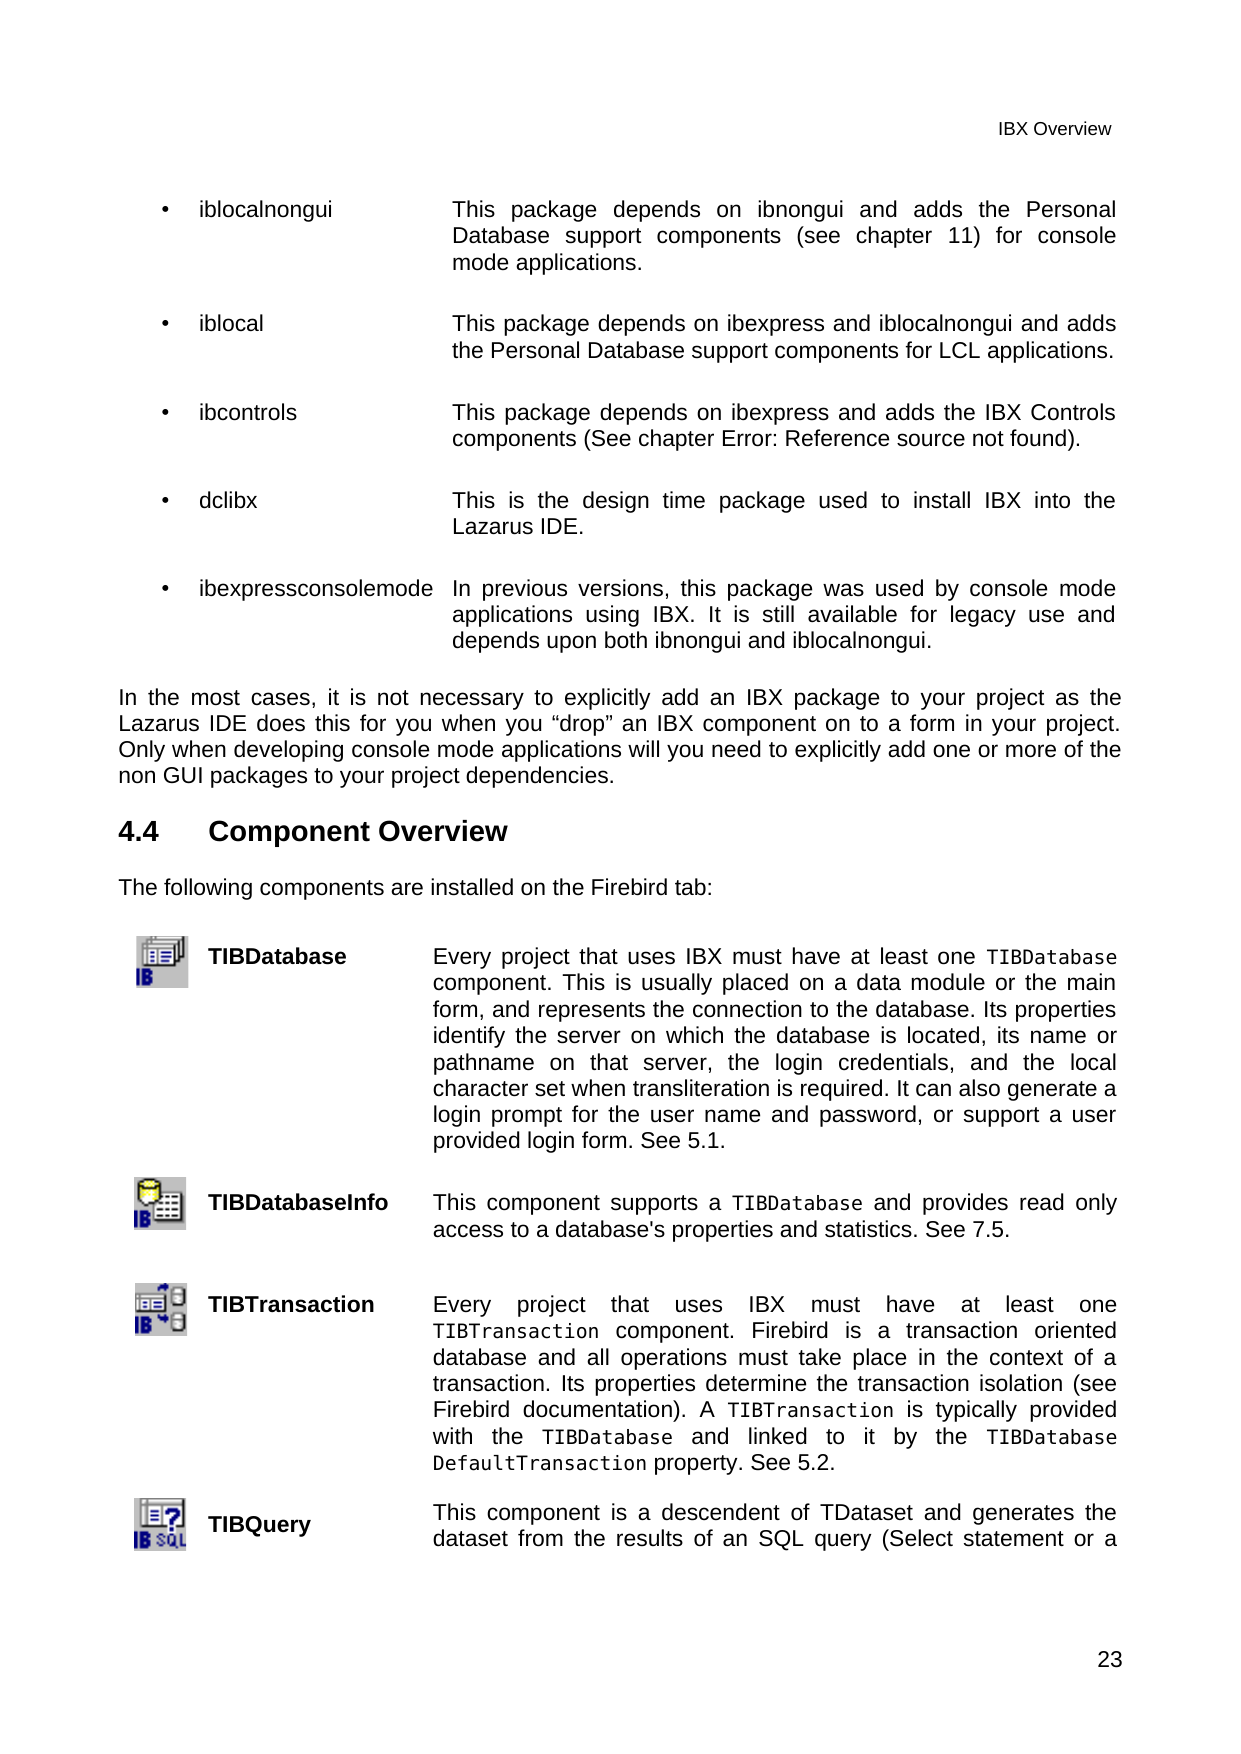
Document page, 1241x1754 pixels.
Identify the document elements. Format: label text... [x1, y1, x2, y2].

table_cell [118, 1273, 202, 1493]
table_cell This component supports a TIBDatabase and provides read only access to a database's properties and statistics. See 7.5. [427, 1172, 1123, 1273]
table_header TIBDatabase [202, 925, 427, 1172]
table_cell This package depends on ibnongui and adds the Personal Database support components (see chapter 11) for console mode applications. [446, 178, 1122, 293]
table_cell This package depends on ibexpress and iblocalnongui and adds the Personal Database support components for LCL applications. [446, 293, 1122, 381]
table_header [118, 925, 202, 1172]
table_cell iblocal [118, 293, 446, 381]
table_cell In previous versions, this package was used by console mode applications using IBX. It is still available for legacy use and depends upon both ibnongui and iblocalnongui. [446, 557, 1122, 671]
table_cell ibcontrols [118, 381, 446, 469]
table_cell iblocalnongui [118, 178, 446, 293]
table_cell ibexpressconsolemode [118, 557, 446, 671]
picture [134, 1498, 187, 1551]
table_header Every project that uses IBX must have at least one TIBDatabase component. This is usually placed on a data module or the main form, and represents the connection to the database. Its properties identify the server on which the database is located, its name or pathname on that server, the login credentials, and the local character set when transliteration is required. It can also generate a login prompt for the user name and password, or support a user provided login form. See 5.1. [427, 925, 1123, 1172]
table_cell Every project that uses IBX must have at least one TIBTransaction component. Firebird is a transaction oriented database and all operations must take place in the context of a transaction. Its properties determine the transaction isolation (see Firebird documentation). A TIBTransaction is typically provided with the TIBDatabase and linked to it by the TIBDatabase DefaultTransaction property. See 5.2. [427, 1273, 1123, 1493]
table_cell TIBDatabaseInfo [202, 1172, 427, 1273]
subtitle Component Overview [118, 814, 1122, 848]
table_cell [118, 1493, 202, 1569]
table_cell TIBQuery [202, 1493, 427, 1569]
table_cell This is the design time package used to install IBX into the Lazarus IDE. [446, 469, 1122, 557]
picture [135, 1283, 188, 1336]
table_cell This component is a descendent of TDataset and generates the dataset from the results of an SQL query (Select statement or a [427, 1493, 1123, 1569]
picture [136, 936, 189, 988]
table_cell This package depends on ibexpress and adds the IBX Controls components (See chapter Error: Reference source not found). [446, 381, 1122, 469]
text In the most cases, it is not necessary to explicitly add an IBX package to your project as the Lazarus IDE does this for you when you “drop” an IBX component on to a form in your project. Only when developing console mode applications will you need to explicitly add one or more of the non GUI packages to your project dependencies. [118, 683, 1122, 789]
table_cell dclibx [118, 469, 446, 557]
picture [134, 1177, 187, 1230]
table_cell TIBTransaction [202, 1273, 427, 1493]
text The following components are installed on the Firebird tab: [118, 873, 1122, 900]
table_cell [118, 1172, 202, 1273]
